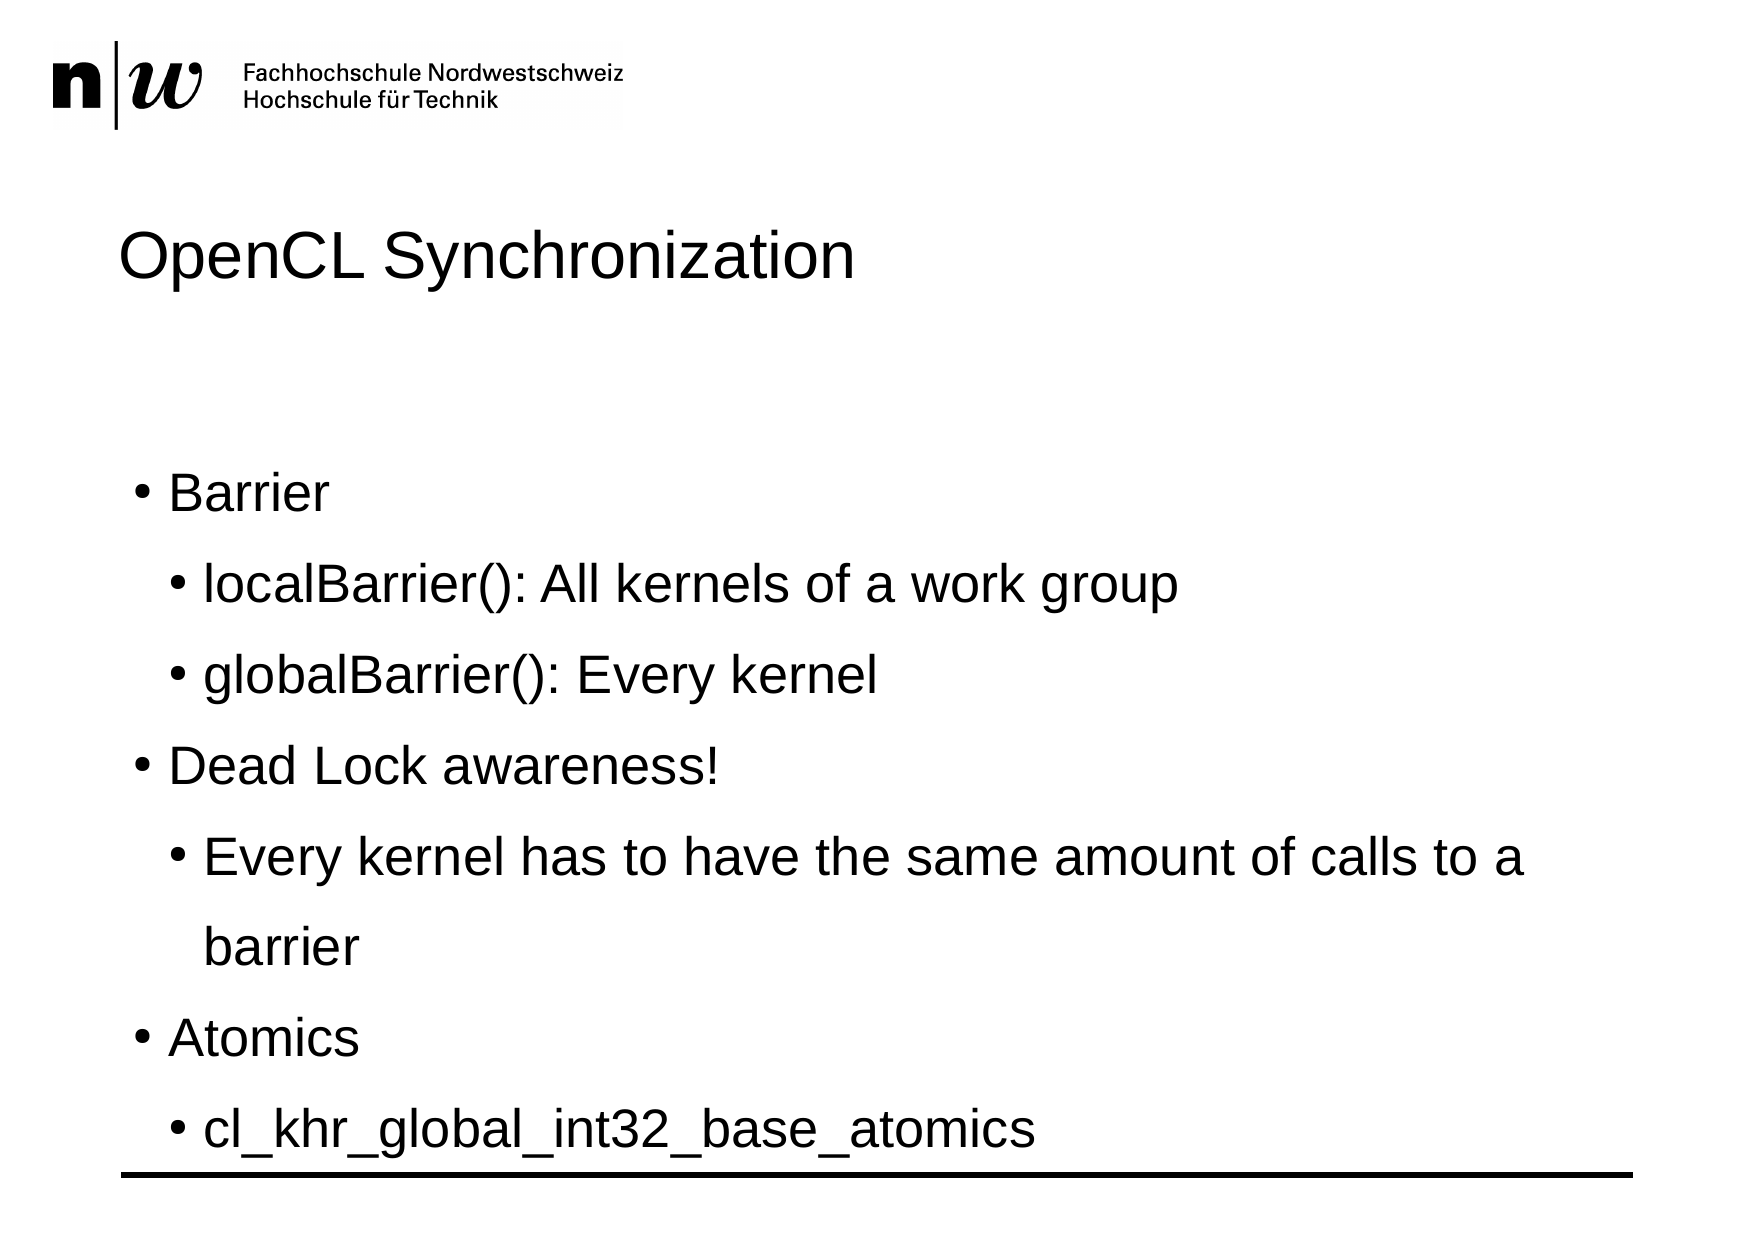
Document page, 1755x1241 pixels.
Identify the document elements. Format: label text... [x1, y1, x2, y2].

text_box OpenCL Synchronization [118, 212, 1606, 296]
picture [53, 41, 623, 130]
text_box Barrier localBarrier(): All kernels of a work group globalBarrier(): Every kernel Dead Lock awareness! Every kernel has to have the same amount of calls to a barrier Atomics cl_khr_global_int32_base_atomics [118, 425, 1630, 1227]
